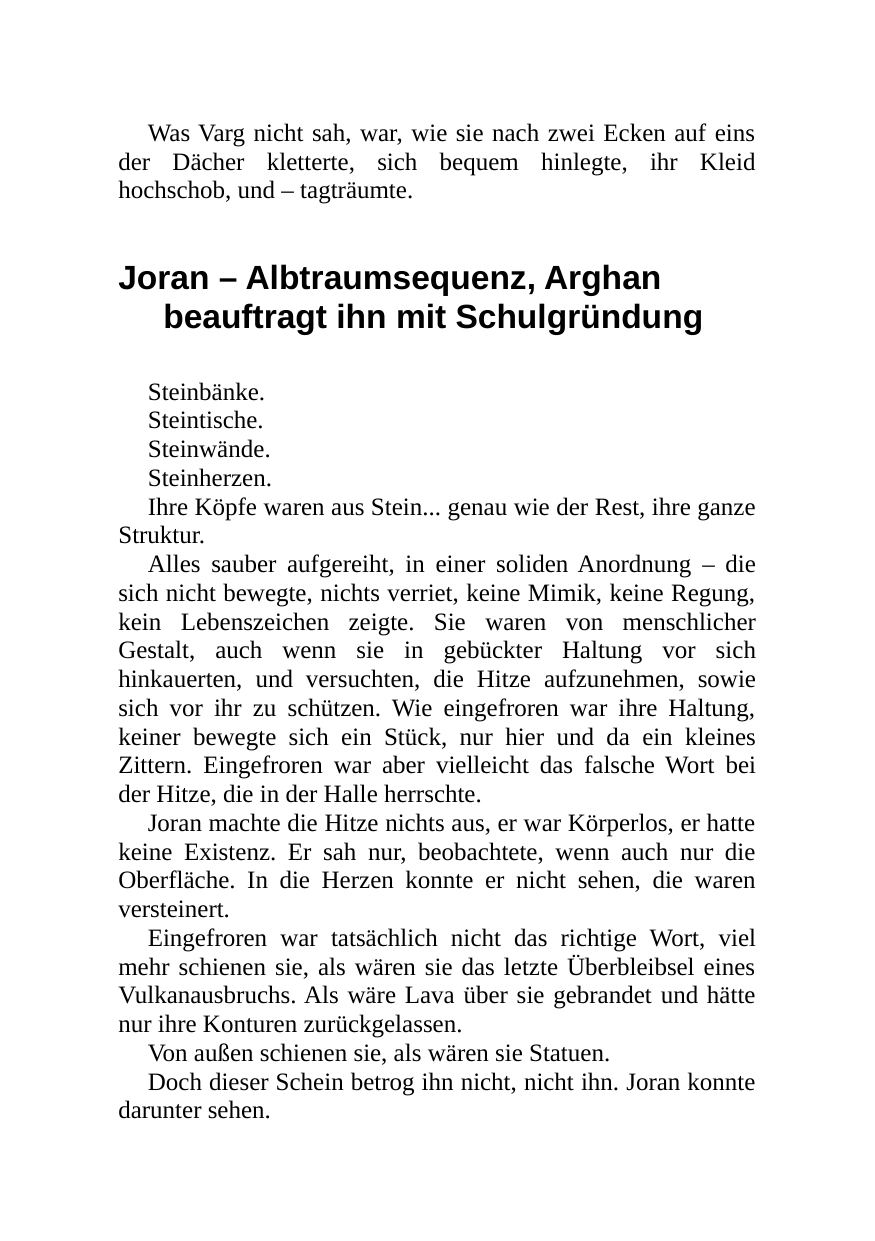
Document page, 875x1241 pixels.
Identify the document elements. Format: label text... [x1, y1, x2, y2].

text Eingefroren war tatsächlich nicht das richtige Wort, viel mehr schienen sie, als wären sie das letzte Überbleibsel eines Vulkanausbruchs. Als wäre Lava über sie gebrandet und hätte nur ihre Konturen zurückgelassen. [118, 923, 756, 1038]
text Joran machte die Hitze nichts aus, er war Körperlos, er hatte keine Existenz. Er sah nur, beobachtete, wenn auch nur die Oberfläche. In die Herzen konnte er nicht sehen, die waren versteinert. [118, 808, 756, 923]
text Was Varg nicht sah, war, wie sie nach zwei Ecken auf eins der Dächer kletterte, sich bequem hinlegte, ihr Kleid hochschob, und – tagträumte. [118, 118, 756, 204]
text Steintische. [118, 405, 756, 434]
text Ihre Köpfe waren aus Stein... genau wie der Rest, ihre ganze Struktur. [118, 492, 756, 549]
text Steinwände. [118, 434, 756, 463]
text Alles sauber aufgereiht, in einer soliden Anordnung – die sich nicht bewegte, nichts verriet, keine Mimik, keine Regung, kein Lebenszeichen zeigte. Sie waren von menschlicher Gestalt, auch wenn sie in gebückter Haltung vor sich hinkauerten, und versuchten, die Hitze aufzunehmen, sowie sich vor ihr zu schützen. Wie eingefroren war ihre Haltung, keiner bewegte sich ein Stück, nur hier und da ein kleines Zittern. Eingefroren war aber vielleicht das falsche Wort bei der Hitze, die in der Halle herrschte. [118, 549, 756, 808]
text Steinherzen. [118, 463, 756, 492]
text Steinbänke. [118, 377, 756, 405]
subtitle Joran – Albtraumsequenz, Arghan beauftragt ihn mit Schulgründung [118, 258, 756, 335]
text Doch dieser Schein betrog ihn nicht, nicht ihn. Joran konnte darunter sehen. [118, 1067, 756, 1124]
text Von außen schienen sie, als wären sie Statuen. [118, 1038, 756, 1067]
